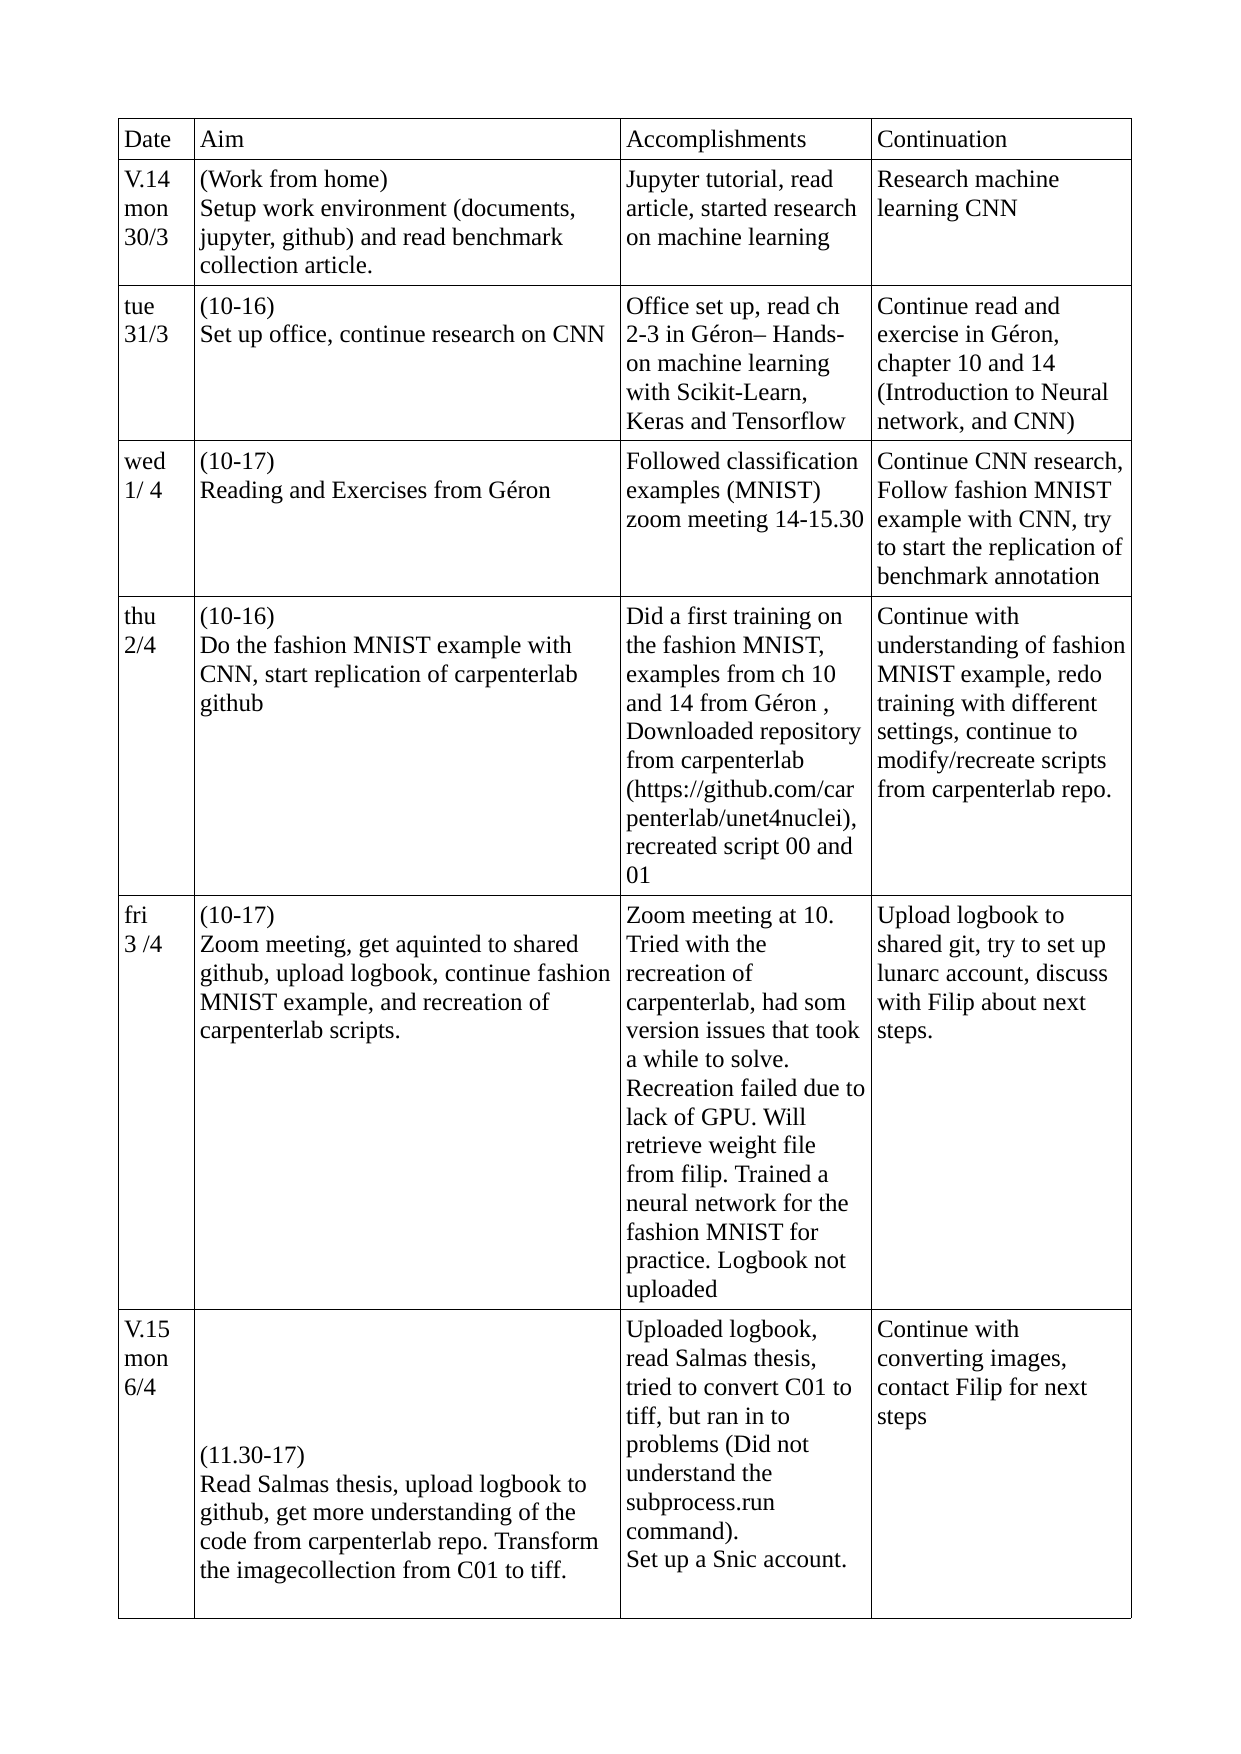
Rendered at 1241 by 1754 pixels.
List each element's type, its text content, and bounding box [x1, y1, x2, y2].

table_cell Continue with understanding of fashion MNIST example, redo training with different settings, continue to modify/recreate scripts from carpenterlab repo. [872, 597, 1131, 895]
table_cell wed 1/ 4 [119, 441, 194, 596]
table_cell Continue with converting images, contact Filip for next steps [872, 1310, 1131, 1618]
table_cell Did a first training on the fashion MNIST, examples from ch 10 and 14 from Géron , Downloaded repository from carpenterlab (https://github.com/carpenterlab/unet4nuclei), recreated script 00 and 01 [621, 597, 871, 895]
table_header Continuation [872, 119, 1131, 158]
table_header Date [119, 119, 194, 158]
table_cell (10-17) Zoom meeting, get aquinted to shared github, upload logbook, continue fashion MNIST example, and recreation of carpenterlab scripts. [195, 896, 620, 1309]
table_cell (10-17) Reading and Exercises from Géron [195, 441, 620, 596]
table_cell V.15 mon 6/4 [119, 1310, 194, 1618]
table_cell tue 31/3 [119, 286, 194, 440]
table_cell (10-16) Do the fashion MNIST example with CNN, start replication of carpenterlab github [195, 597, 620, 895]
table_cell Continue read and exercise in Géron, chapter 10 and 14 (Introduction to Neural network, and CNN) [872, 286, 1131, 440]
table_cell Followed classification examples (MNIST) zoom meeting 14-15.30 [621, 441, 871, 596]
table_cell Upload logbook to shared git, try to set up lunarc account, discuss with Filip about next steps. [872, 896, 1131, 1309]
table_cell Research machine learning CNN [872, 160, 1131, 285]
table_header Accomplishments [621, 119, 871, 158]
table_cell Office set up, read ch 2-3 in Géron– Hands-on machine learning with Scikit-Learn, Keras and Tensorflow [621, 286, 871, 440]
table_cell Jupyter tutorial, read article, started research on machine learning [621, 160, 871, 285]
table_cell Continue CNN research, Follow fashion MNIST example with CNN, try to start the replication of benchmark annotation [872, 441, 1131, 596]
table_cell V.14 mon 30/3 [119, 160, 194, 285]
table_header Aim [195, 119, 620, 158]
table_cell fri 3 /4 [119, 896, 194, 1309]
table_cell (10-16) Set up office, continue research on CNN [195, 286, 620, 440]
table_cell (Work from home) Setup work environment (documents, jupyter, github) and read benchmark collection article. [195, 160, 620, 285]
table_cell thu 2/4 [119, 597, 194, 895]
table_cell (11.30-17) Read Salmas thesis, upload logbook to github, get more understanding of the code from carpenterlab repo. Transform the imagecollection from C01 to tiff. [195, 1310, 620, 1618]
table_cell Zoom meeting at 10. Tried with the recreation of carpenterlab, had som version issues that took a while to solve. Recreation failed due to lack of GPU. Will retrieve weight file from filip. Trained a neural network for the fashion MNIST for practice. Logbook not uploaded [621, 896, 871, 1309]
table_cell Uploaded logbook, read Salmas thesis, tried to convert C01 to tiff, but ran in to problems (Did not understand the subprocess.run command). Set up a Snic account. [621, 1310, 871, 1618]
